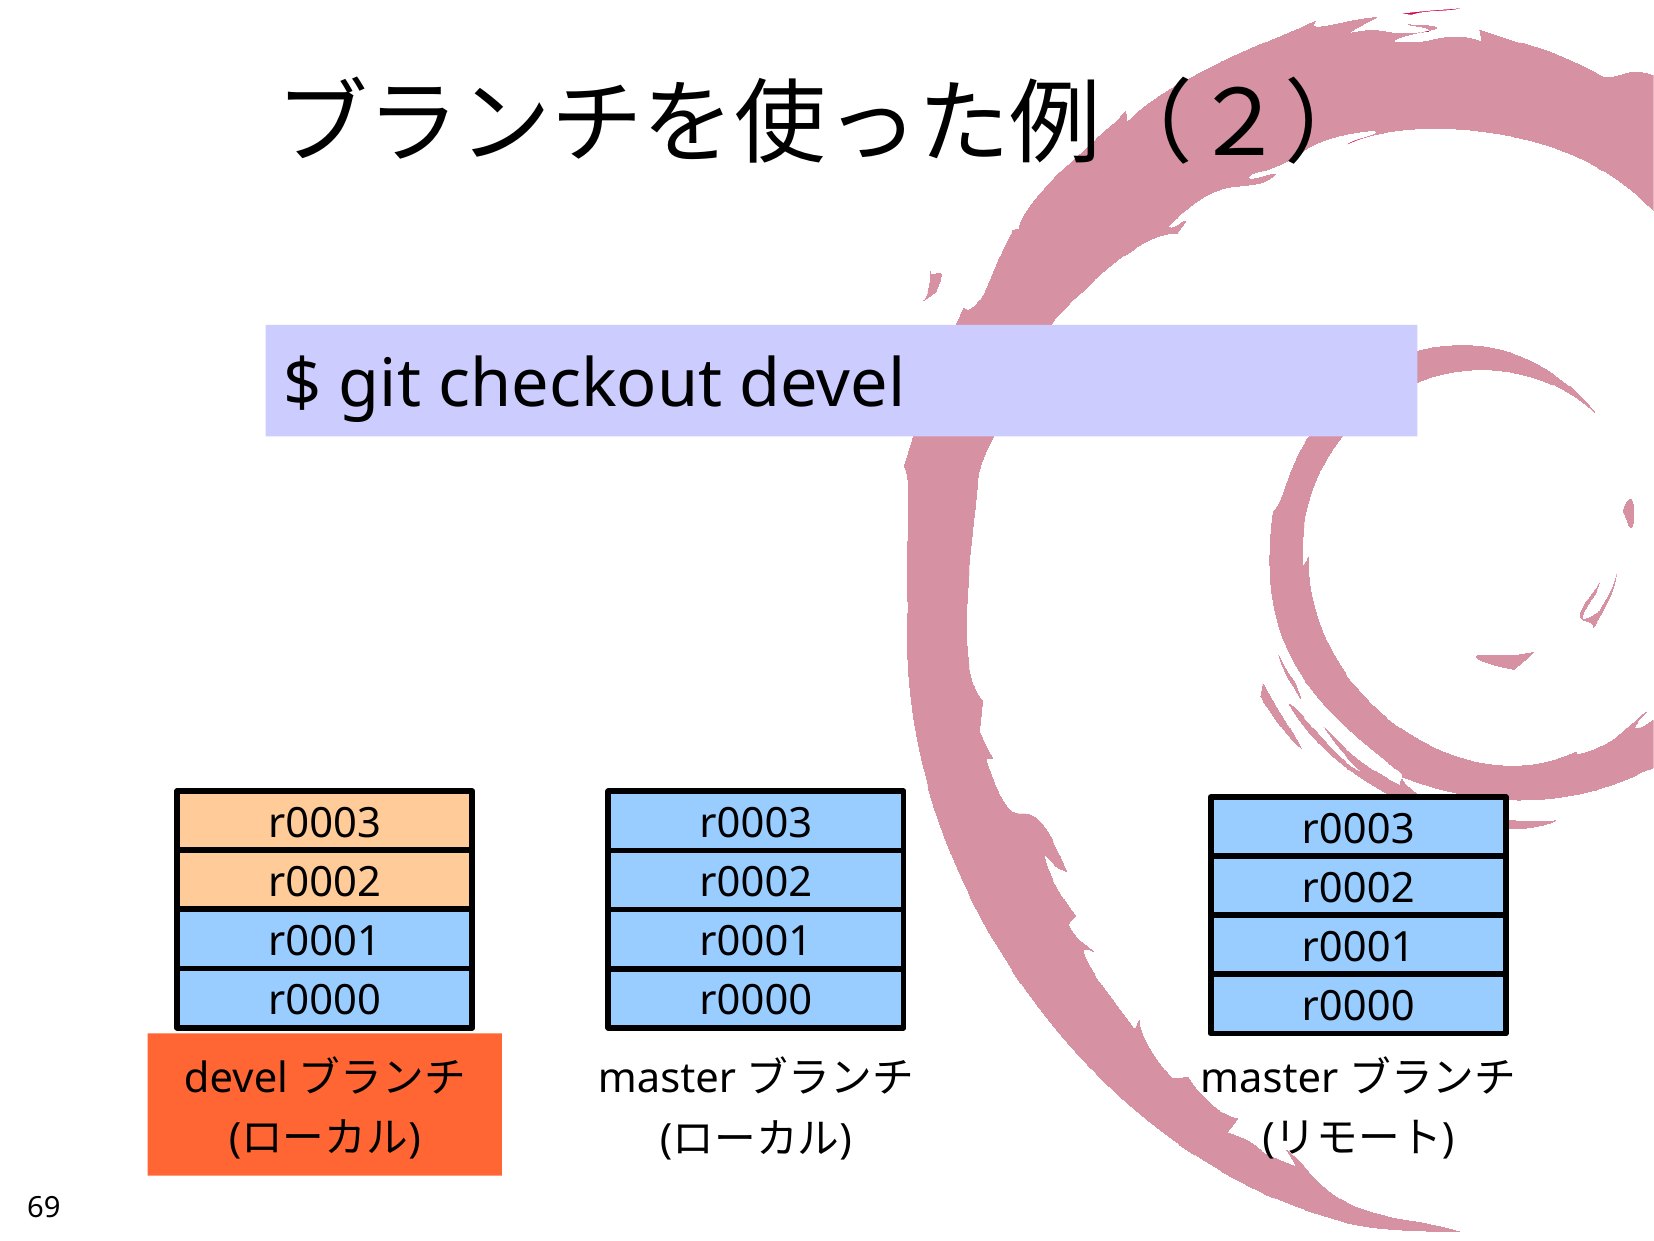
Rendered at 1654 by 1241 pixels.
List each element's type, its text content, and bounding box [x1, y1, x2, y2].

text_box master ブランチ (リモート) [1181, 1033, 1536, 1162]
text_box r0003 [177, 791, 473, 851]
text_box r0002 [608, 851, 904, 909]
text_box r0003 [608, 791, 904, 851]
text_box r0000 [608, 968, 904, 1028]
text_box r0000 [1210, 974, 1506, 1033]
text_box r0001 [1210, 915, 1506, 974]
text_box r0001 [177, 910, 473, 968]
text_box r0001 [608, 909, 904, 968]
text_box r0002 [177, 851, 473, 910]
title ブランチを使った例（２） [82, 49, 1571, 257]
text_box devel ブランチ (ローカル) [147, 1033, 502, 1162]
text_box $ git checkout devel [265, 324, 1418, 432]
text_box r0002 [1210, 857, 1506, 915]
picture [886, 0, 1654, 1241]
text_box r0003 [1210, 797, 1506, 857]
text_box master ブランチ (ローカル) [578, 1033, 934, 1162]
text_box r0000 [177, 968, 473, 1028]
